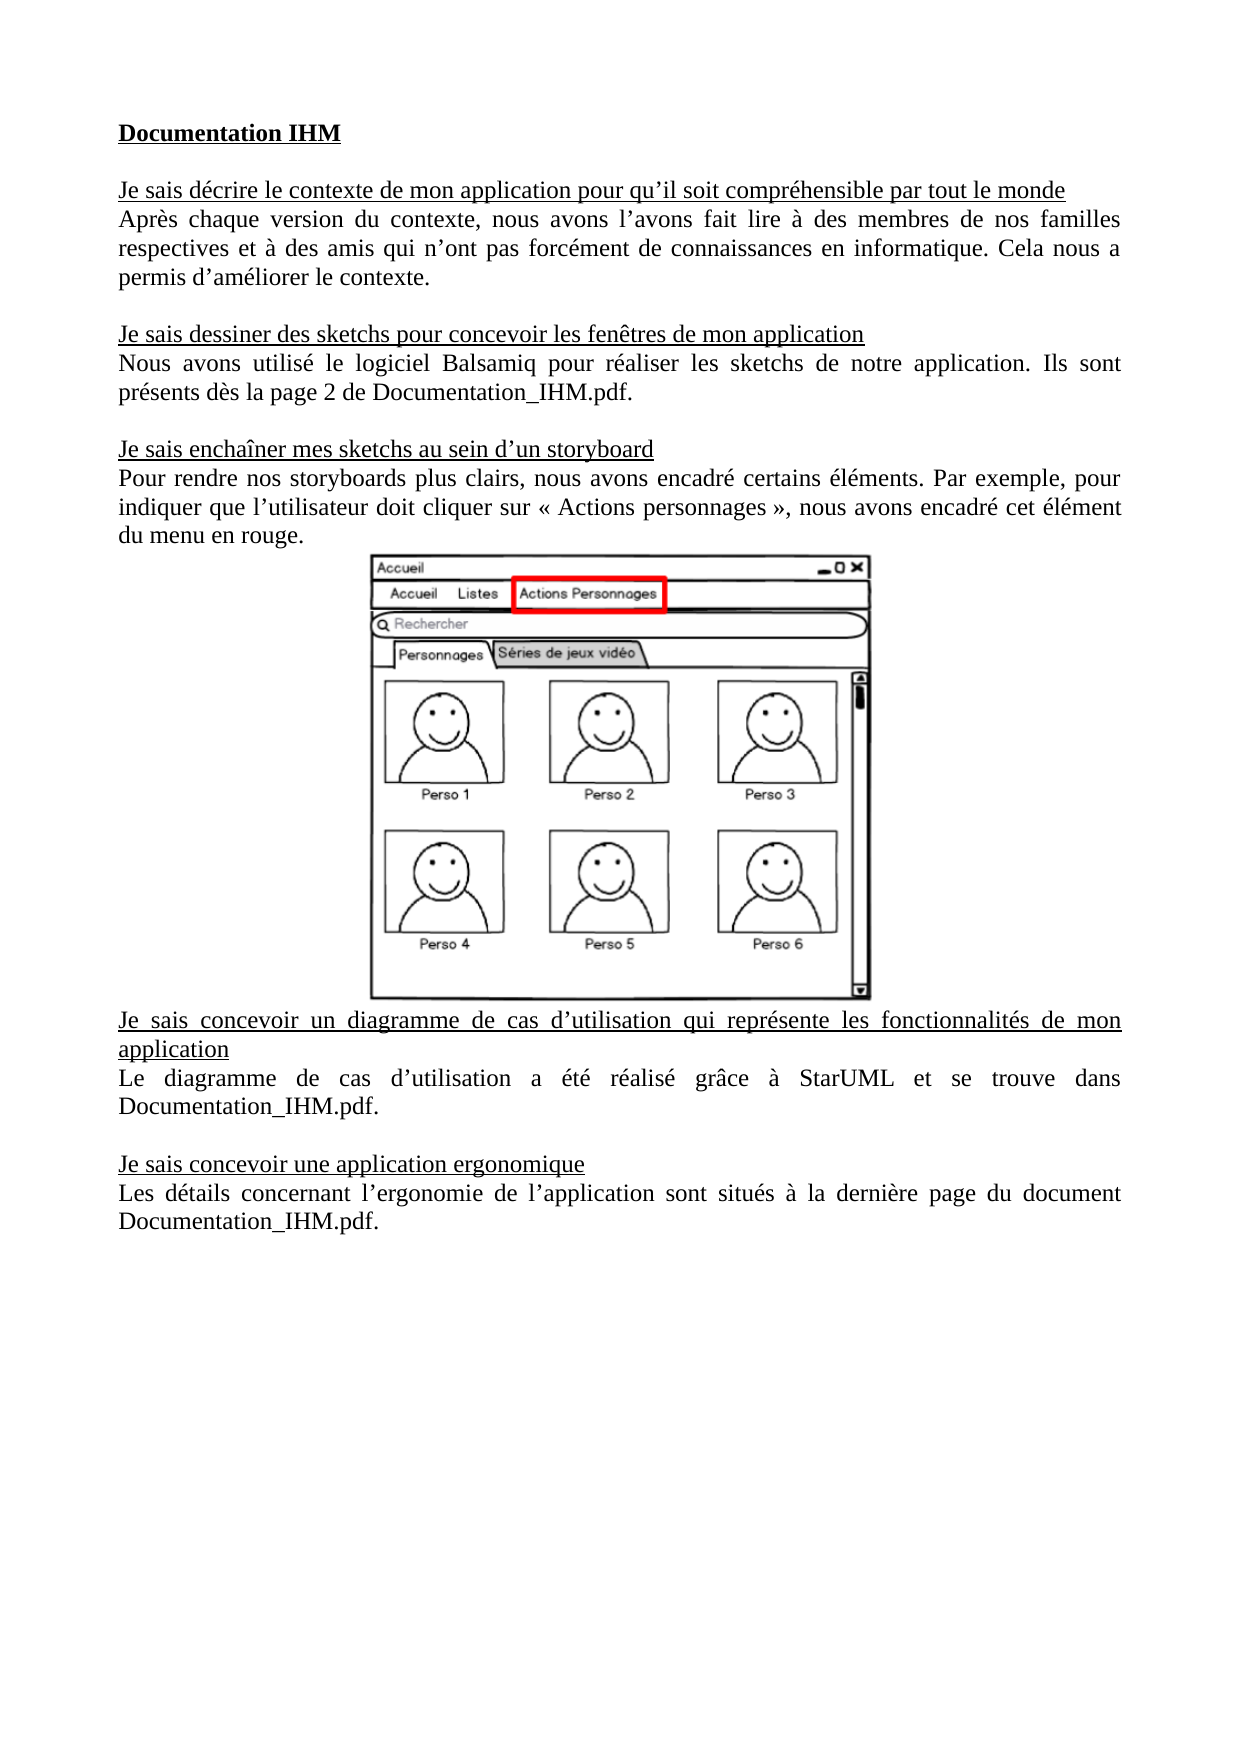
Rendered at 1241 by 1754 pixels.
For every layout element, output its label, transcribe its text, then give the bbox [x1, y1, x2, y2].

text Je sais décrire le contexte de mon application pour qu’il soit compréhensible par tout le monde [118, 176, 1122, 204]
text Les détails concernant l’ergonomie de l’application sont situés à la dernière page du document Documentation_IHM.pdf. [118, 1178, 1122, 1235]
text Pour rendre nos storyboards plus clairs, nous avons encadré certains éléments. Par exemple, pour indiquer que l’utilisateur doit cliquer sur « Actions personnages », nous avons encadré cet élément du menu en rouge. [118, 463, 1122, 549]
picture [366, 549, 874, 1006]
text Le diagramme de cas d’utilisation a été réalisé grâce à StarUML et se trouve dans Documentation_IHM.pdf. [118, 1063, 1122, 1120]
text Après chaque version du contexte, nous avons l’avons fait lire à des membres de nos familles respectives et à des amis qui n’ont pas forcément de connaissances en informatique. Cela nous a permis d’améliorer le contexte. [118, 204, 1122, 291]
text Je sais concevoir un diagramme de cas d’utilisation qui représente les fonctionnalités de mon [118, 549, 1122, 1030]
text Je sais concevoir une application ergonomique [118, 1149, 1122, 1178]
text Je sais dessiner des sketchs pour concevoir les fenêtres de mon application [118, 319, 1122, 348]
text application [118, 1032, 1122, 1063]
text Je sais enchaîner mes sketchs au sein d’un storyboard [118, 434, 1122, 463]
text Documentation IHM [118, 118, 1122, 147]
text Nous avons utilisé le logiciel Balsamiq pour réaliser les sketchs de notre application. Ils sont présents dès la page 2 de Documentation_IHM.pdf. [118, 348, 1122, 406]
